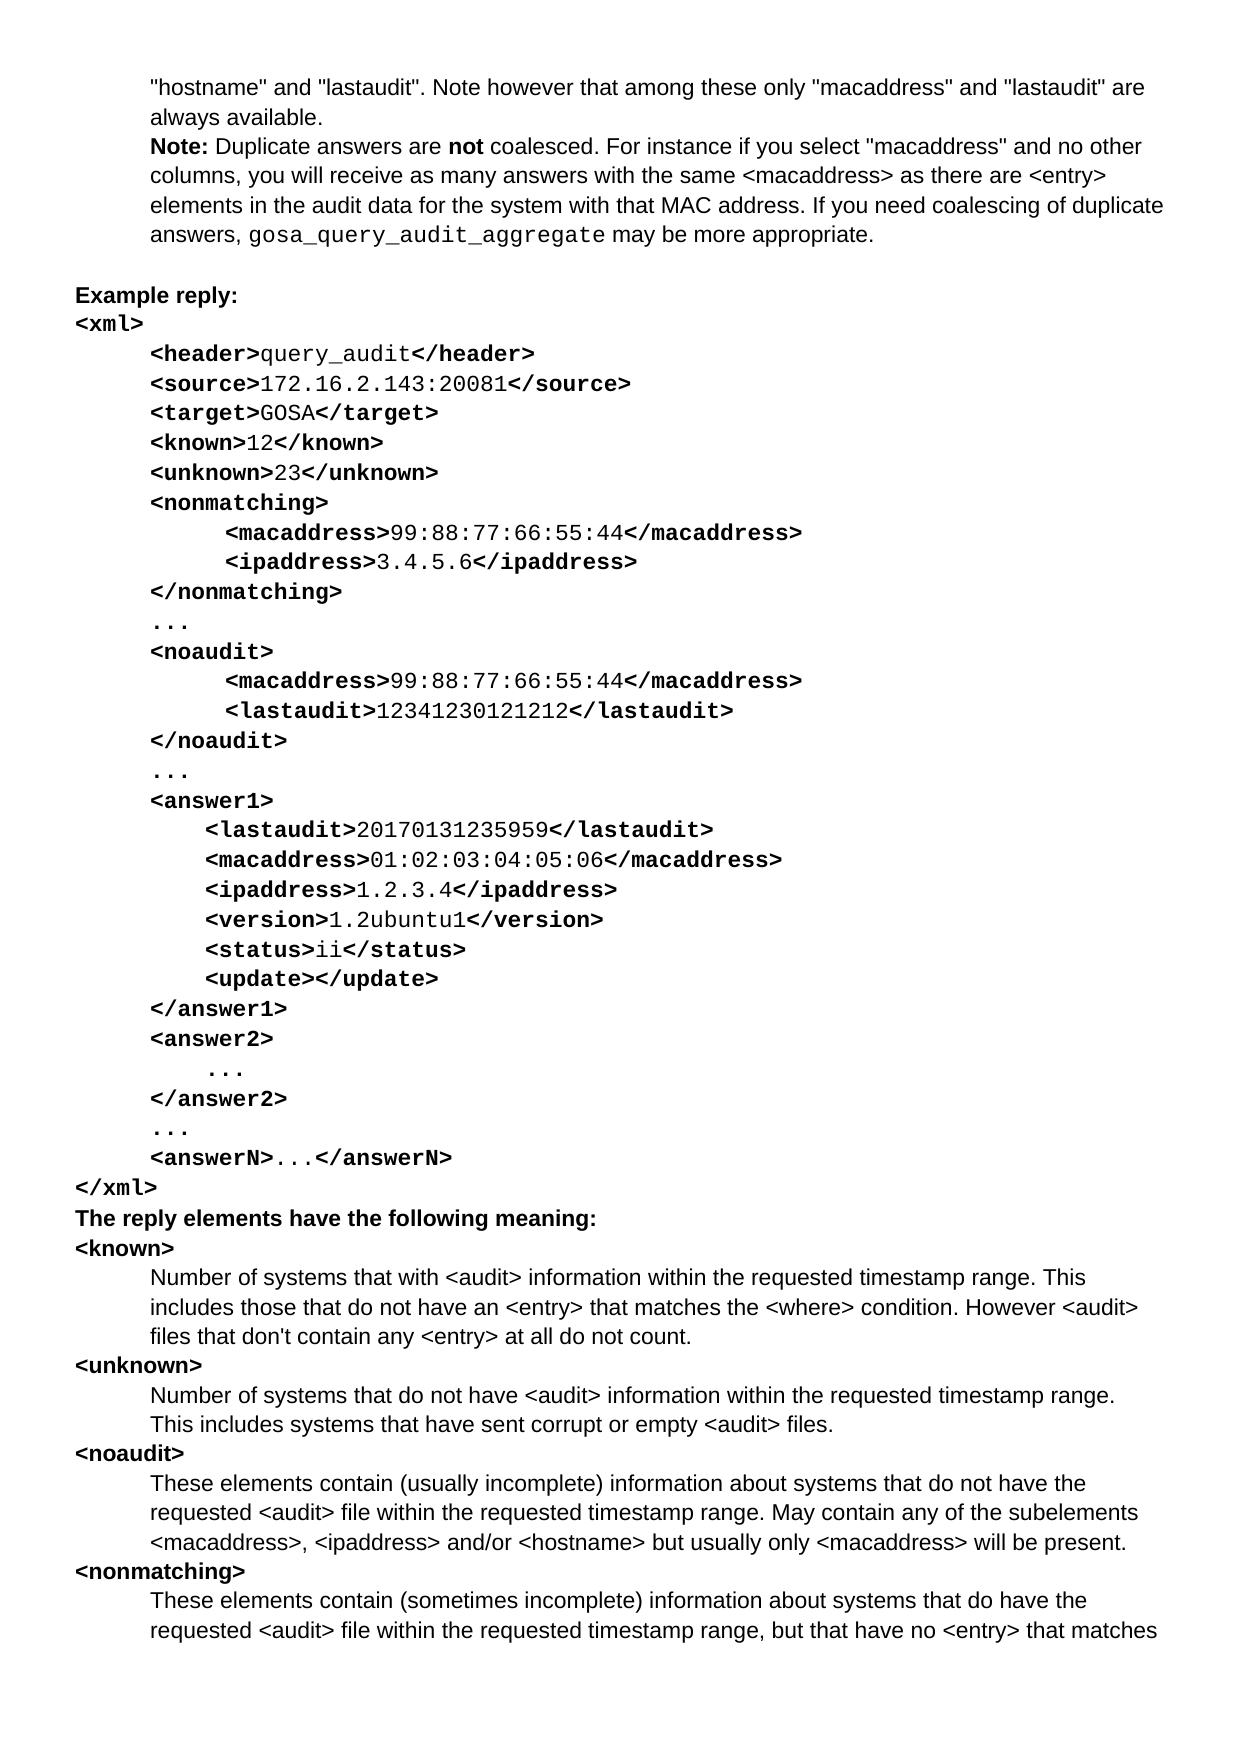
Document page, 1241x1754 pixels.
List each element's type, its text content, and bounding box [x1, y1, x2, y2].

text <header>query_audit</header> <source>172.16.2.143:20081</source> <target>GOSA</target> [150, 342, 1165, 428]
text Number of systems that do not have <audit> information within the requested timestamp range. This includes systems that have sent corrupt or empty <audit> files. [150, 1382, 1165, 1437]
text <macaddress>99:88:77:66:55:44</macaddress> [225, 670, 1165, 696]
text <known>12</known> [150, 432, 1165, 457]
text </answer2> [150, 1087, 1165, 1113]
text <ipaddress>1.2.3.4</ipaddress> [150, 878, 1165, 904]
text Example reply: [75, 283, 1165, 309]
text The reply elements have the following meaning: [75, 1206, 1165, 1232]
text These elements contain (usually incomplete) information about systems that do not have the requested <audit> file within the requested timestamp range. May contain any of the subelements <macaddress>, <ipaddress> and/or <hostname> but usually only <macaddress> will be present. [150, 1471, 1165, 1555]
text <noaudit> [150, 640, 1165, 666]
text <unknown> [75, 1353, 1165, 1379]
text <status>ii</status> [150, 938, 1165, 964]
text </xml> [75, 1176, 1165, 1202]
text ... [150, 1057, 1165, 1083]
text "hostname" and "lastaudit". Note however that among these only "macaddress" and "lastaudit" are always available. [150, 75, 1165, 130]
text <lastaudit>20170131235959</lastaudit> [150, 819, 1165, 845]
text <answer2> [150, 1027, 1165, 1053]
text <lastaudit>12341230121212</lastaudit> [225, 700, 1165, 726]
text <ipaddress>3.4.5.6</ipaddress> [225, 551, 1165, 577]
text <nonmatching> [75, 1559, 1165, 1584]
text Note: Duplicate answers are not coalesced. For instance if you select "macaddress" and no other columns, you will receive as many answers with the same <macaddress> as there are <entry> elements in the audit data for the system with that MAC address. If you need coalescing of duplicate answers, gosa_query_audit_aggregate may be more appropriate. [150, 134, 1165, 249]
text <macaddress>99:88:77:66:55:44</macaddress> [225, 521, 1165, 547]
text Number of systems that with <audit> information within the requested timestamp range. This includes those that do not have an <entry> that matches the <where> condition. However <audit> files that don't contain any <entry> at all do not count. [150, 1265, 1165, 1349]
text </answer1> [150, 998, 1165, 1023]
text ... [150, 1117, 1165, 1143]
text <nonmatching> [150, 491, 1165, 517]
text <version>1.2ubuntu1</version> [150, 908, 1165, 934]
text <noaudit> [75, 1441, 1165, 1467]
text </noaudit> [150, 729, 1165, 755]
text </nonmatching> [150, 581, 1165, 606]
text <update></update> [150, 968, 1165, 994]
text These elements contain (sometimes incomplete) information about systems that do have the requested <audit> file within the requested timestamp range, but that have no <entry> that matches [150, 1588, 1165, 1643]
text ... [150, 610, 1165, 636]
text <unknown>23</unknown> [150, 461, 1165, 487]
text <known> [75, 1236, 1165, 1261]
text ... <answer1> [150, 759, 1165, 815]
text <macaddress>01:02:03:04:05:06</macaddress> [150, 849, 1165, 874]
text <xml> [75, 312, 1165, 338]
text <answerN>...</answerN> [150, 1147, 1165, 1172]
